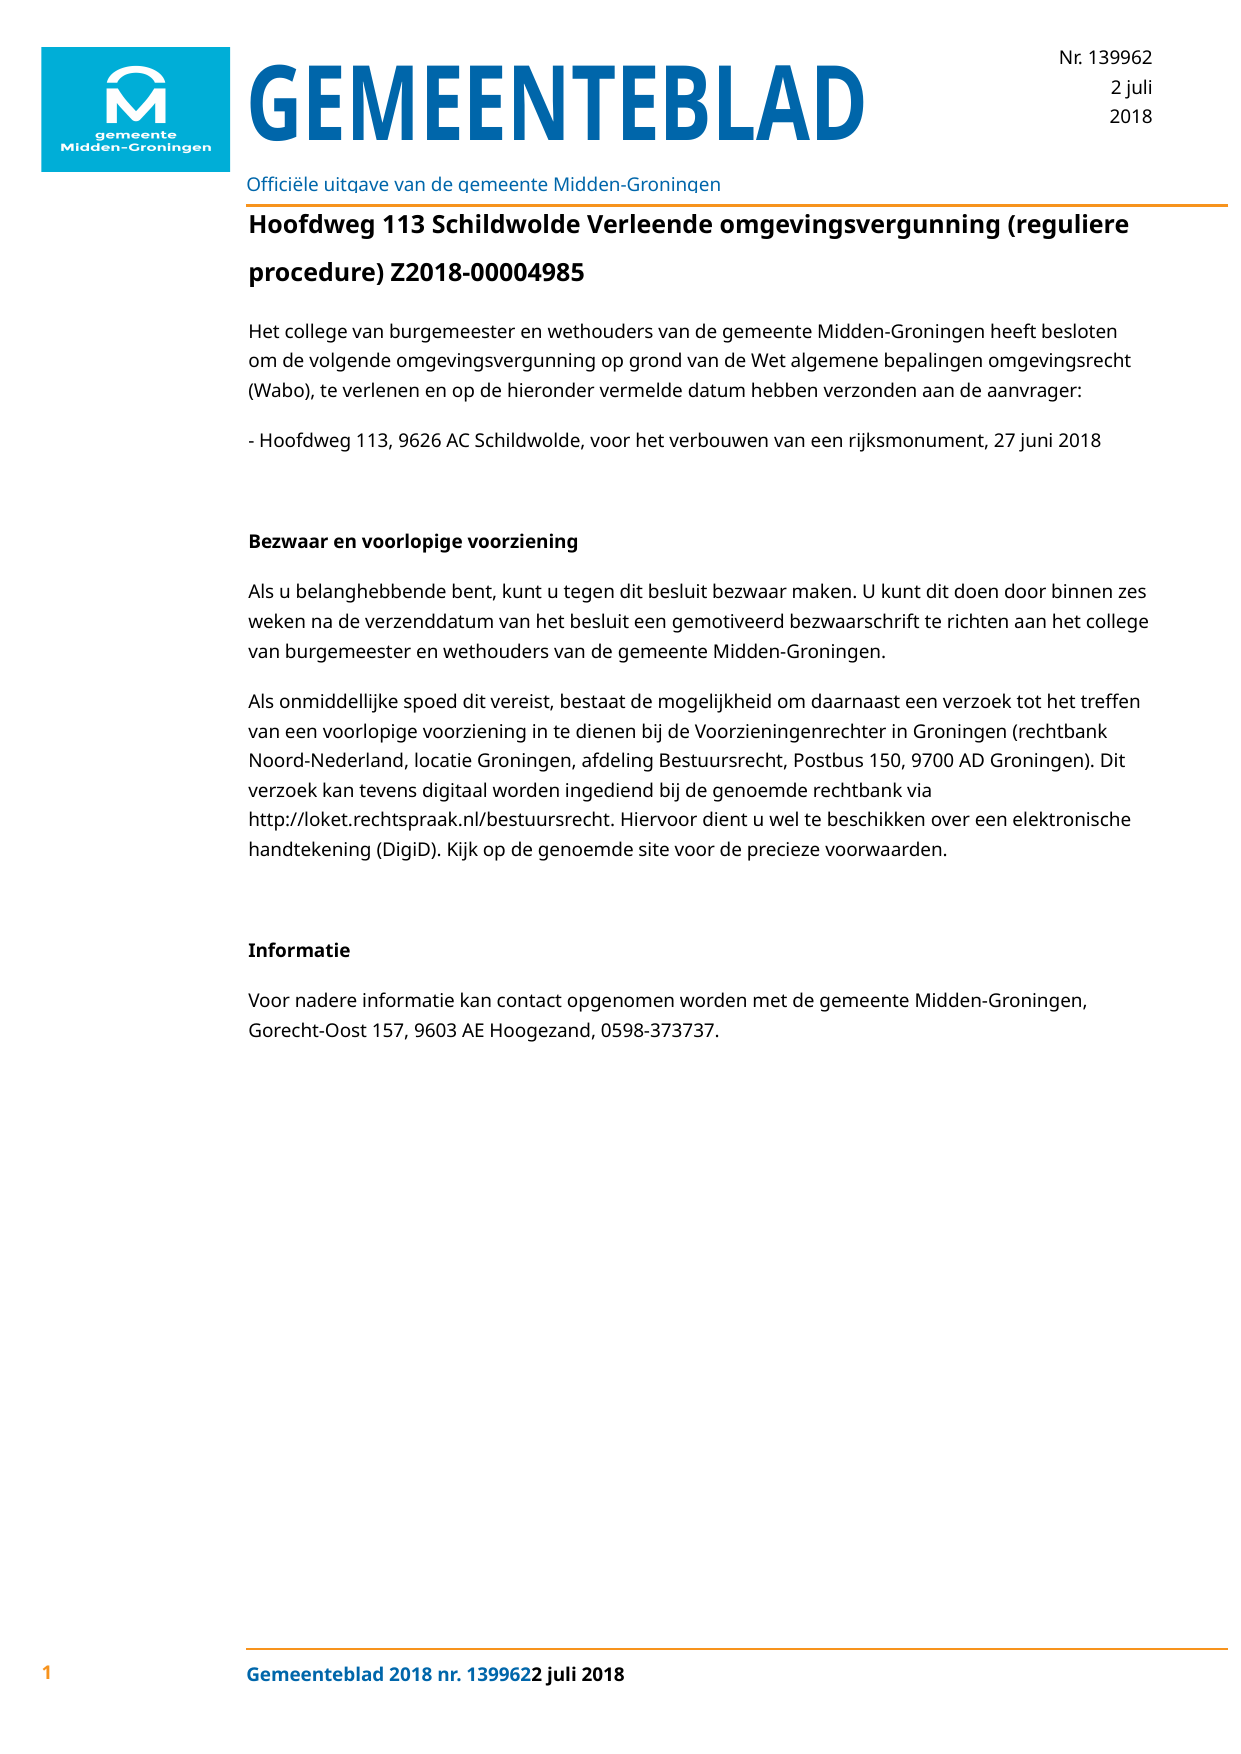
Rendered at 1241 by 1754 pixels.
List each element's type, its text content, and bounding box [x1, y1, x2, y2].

text Het college van burgemeester en wethouders van de gemeente Midden-Groningen heeft besloten om de volgende omgevingsvergunning op grond van de Wet algemene bepalingen omgevingsrecht (Wabo), te verlenen en op de hieronder vermelde datum hebben verzonden aan de aanvrager: [248, 318, 1152, 403]
text - Hoofdweg 113, 9626 AC Schildwolde, voor het verbouwen van een rijksmonument, 27 juni 2018 [248, 427, 1152, 453]
picture [184, 146, 190, 153]
text Als u belanghebbende bent, kunt u tegen dit besluit bezwaar maken. U kunt dit doen door binnen zes weken na de verzenddatum van het besluit een gemotiveerd bezwaarschrift te richten aan het college van burgemeester en wethouders van de gemeente Midden-Groningen. [248, 579, 1152, 664]
picture [108, 66, 164, 82]
text Informatie [248, 937, 1152, 963]
picture [107, 89, 165, 122]
text Voor nadere informatie kan contact opgenomen worden met de gemeente Midden-Groningen, Gorecht-Oost 157, 9603 AE Hoogezand, 0598-373737. [248, 987, 1152, 1043]
text Hoofdweg 113 Schildwolde Verleende omgevingsvergunning (reguliere procedure) Z2018-00004985 [248, 207, 1152, 288]
text Als onmiddellijke spoed dit vereist, bestaat de mogelijkheid om daarnaast een verzoek tot het treffen van een voorlopige voorziening in te dienen bij de Voorzieningenrechter in Groningen (rechtbank Noord-Nederland, locatie Groningen, afdeling Bestuursrecht, Postbus 150, 9700 AD Groningen). Dit verzoek kan tevens digitaal worden ingediend bij de genoemde rechtbank via http://loket.rechtspraak.nl/bestuursrecht. Hiervoor dient u wel te beschikken over een elektronische handtekening (DigiD). Kijk op de genoemde site voor de precieze voorwaarden. [248, 688, 1152, 862]
text Bezwaar en voorlopige voorziening [248, 528, 1152, 554]
